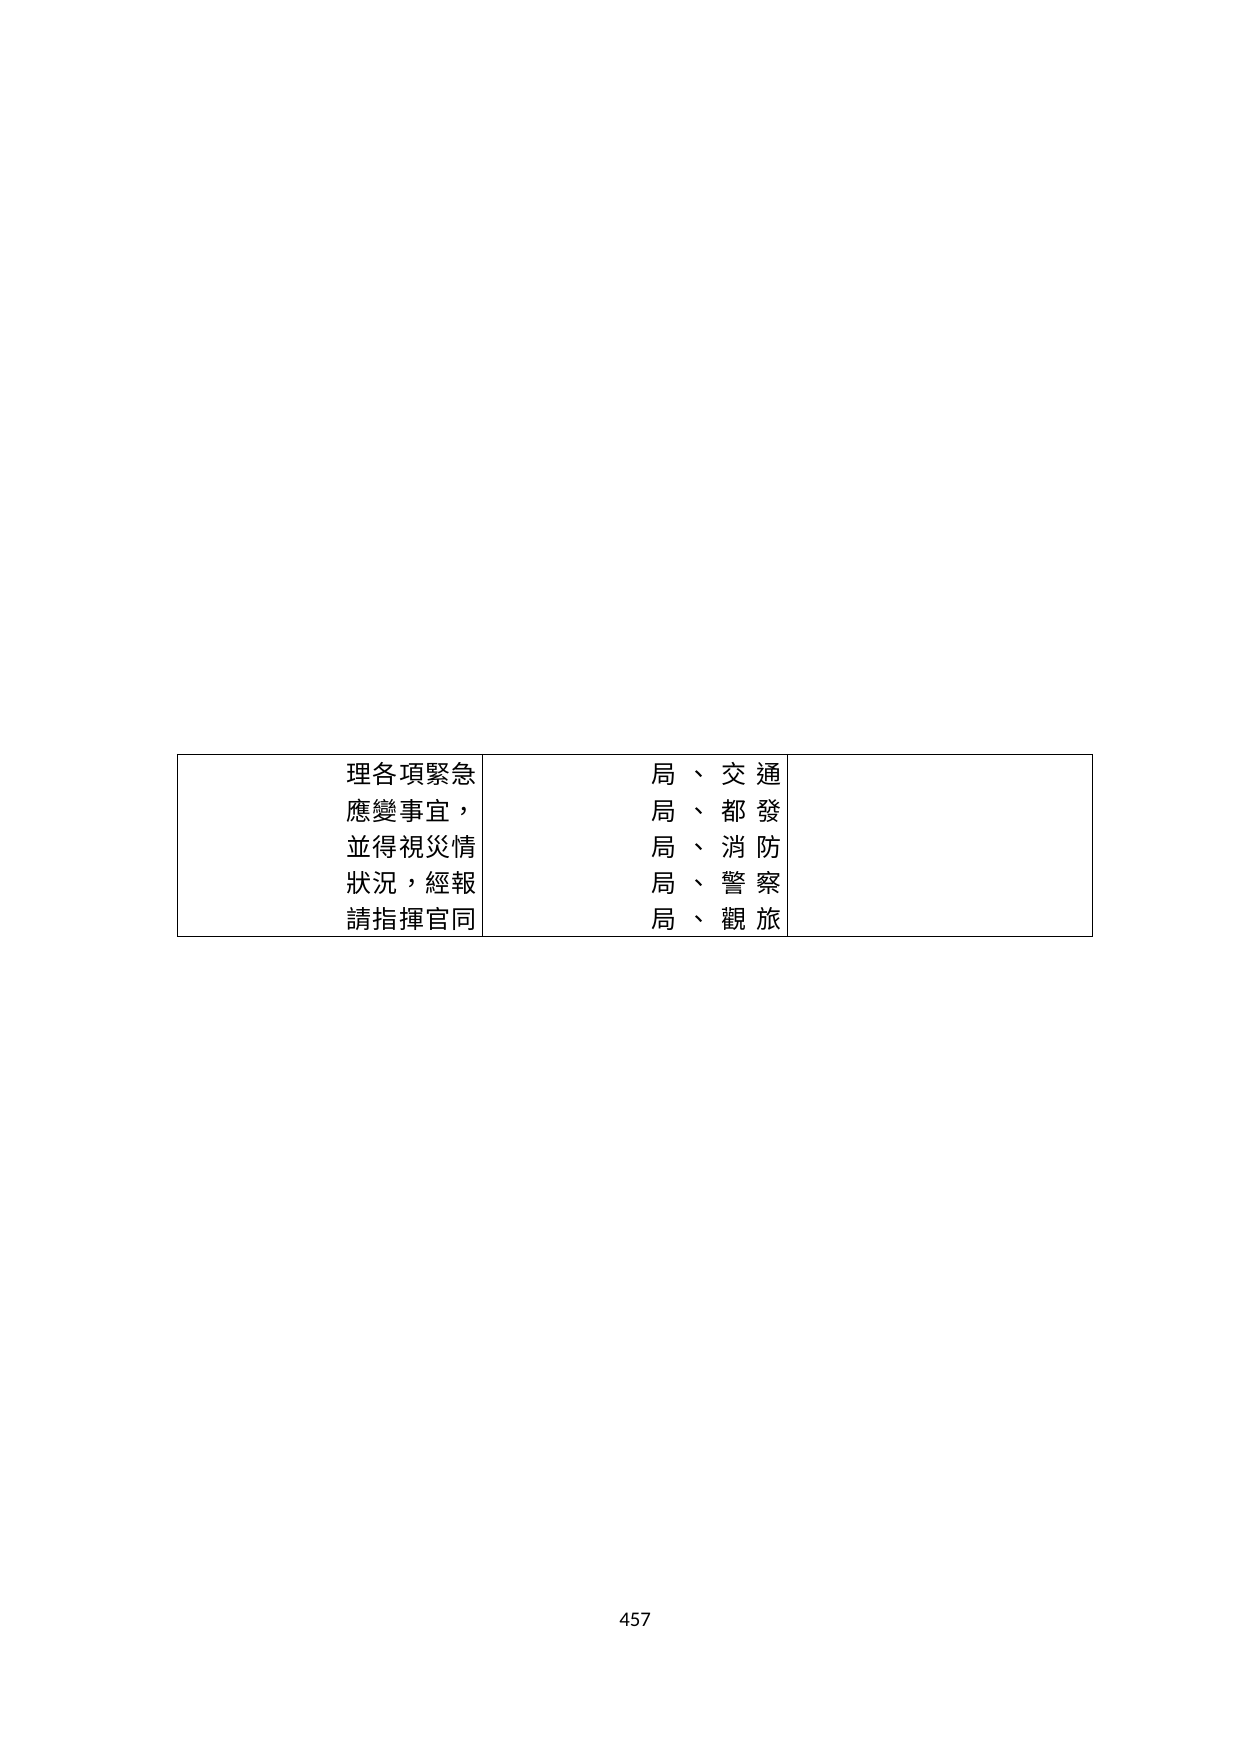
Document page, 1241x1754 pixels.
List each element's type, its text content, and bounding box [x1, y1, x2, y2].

table_cell 理各項緊急應變事宜，並得視災情狀況，經報請指揮官同 [178, 755, 482, 936]
table_cell [788, 755, 1092, 936]
table_cell 局、交通局、都發局、消防局、警察局、觀旅 [483, 755, 787, 936]
